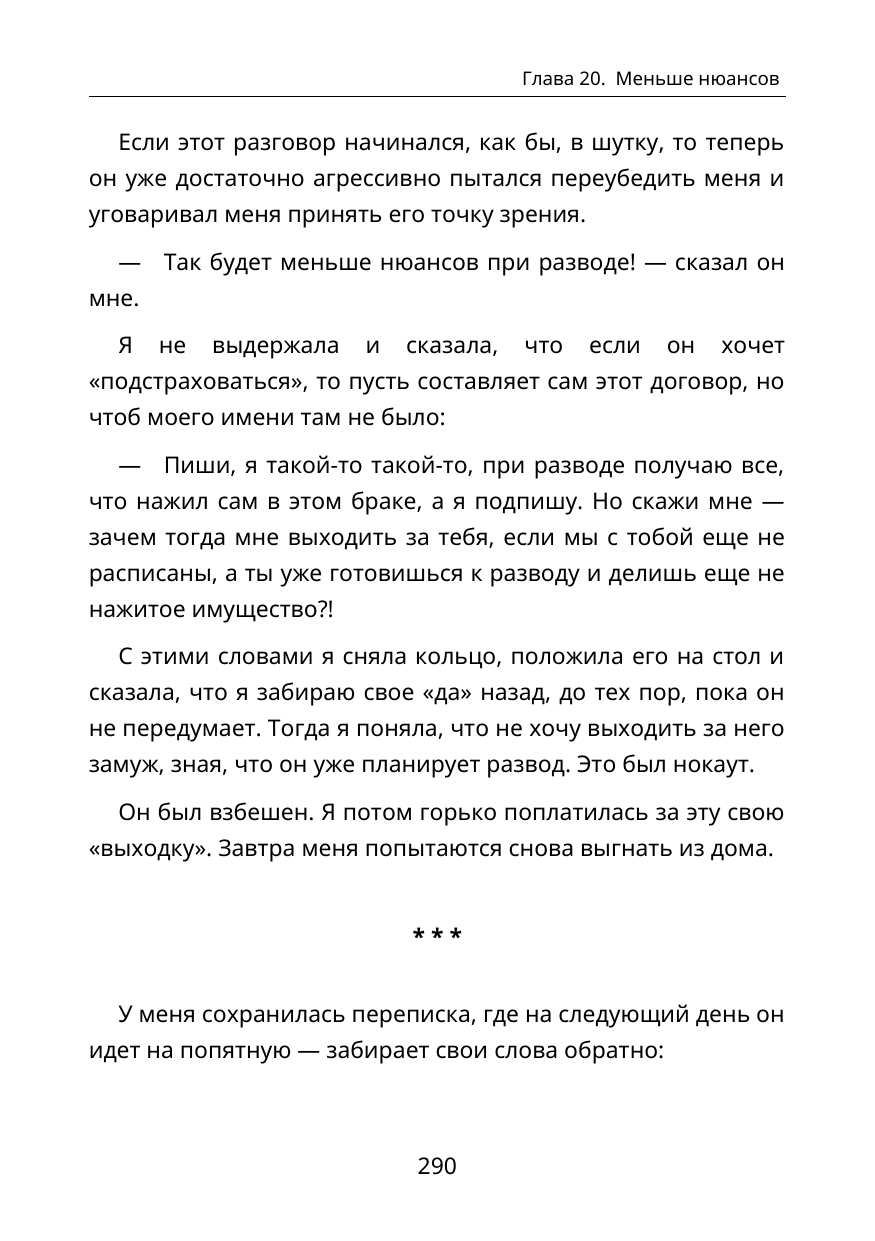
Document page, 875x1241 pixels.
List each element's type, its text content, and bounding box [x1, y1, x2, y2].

text Если этот разговор начинался, как бы, в шутку, то теперь он уже достаточно агрессивно пытался переубедить меня и уговаривал меня принять его точку зрения. [88, 126, 786, 229]
list Так будет меньше нюансов при разводе! — сказал он мне. [88, 246, 786, 313]
subtitle * * * [88, 921, 786, 952]
text С этими словами я сняла кольцо, положила его на стол и сказала, что я забираю свое «да» назад, до тех пор, пока он не передумает. Тогда я поняла, что не хочу выходить за него замуж, зная, что он уже планирует развод. Это был нокаут. [88, 640, 786, 779]
list Пиши, я такой-то такой-то, при разводе получаю все, что нажил сам в этом браке, а я подпишу. Но скажи мне — зачем тогда мне выходить за тебя, если мы с тобой еще не расписаны, а ты уже готовишься к разводу и делишь еще не нажитое имущество?! [88, 449, 786, 624]
text У меня сохранилась переписка, где на следующий день он идет на попятную — забирает свои слова обратно: [88, 998, 786, 1065]
text Я не выдержала и сказала, что если он хочет «подстраховаться», то пусть составляет сам этот договор, но чтоб моего имени там не было: [88, 329, 786, 432]
text Он был взбешен. Я потом горько поплатилась за эту свою «выходку». Завтра меня попытаются снова выгнать из дома. [88, 796, 786, 863]
